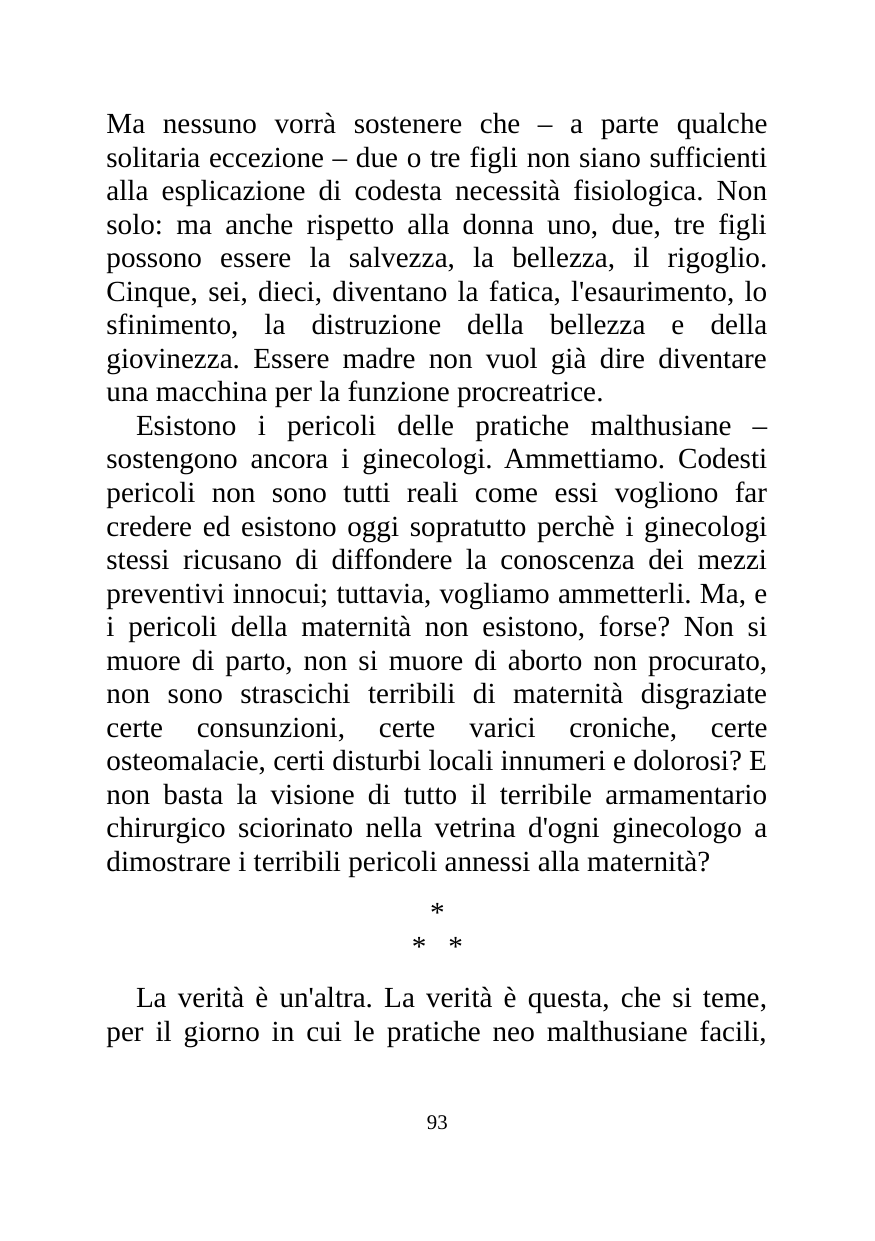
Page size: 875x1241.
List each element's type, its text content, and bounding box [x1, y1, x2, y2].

text * * * [106, 895, 768, 962]
text Esistono i pericoli delle pratiche malthusiane – sostengono ancora i ginecologi. Ammettiamo. Codesti pericoli non sono tutti reali come essi vogliono far credere ed esistono oggi sopratutto perchè i ginecologi stessi ricusano di diffondere la conoscenza dei mezzi preventivi innocui; tuttavia, vogliamo ammetterli. Ma, e i pericoli della maternità non esistono, forse? Non si muore di parto, non si muore di aborto non procurato, non sono strascichi terribili di maternità disgraziate certe consunzioni, certe varici croniche, certe osteomalacie, certi disturbi locali innumeri e dolorosi? E non basta la visione di tutto il terribile armamentario chirurgico sciorinato nella vetrina d'ogni ginecologo a dimostrare i terribili pericoli annessi alla maternità? [106, 408, 768, 878]
text Ma nessuno vorrà sostenere che – a parte qualche solitaria eccezione – due o tre figli non siano sufficienti alla esplicazione di codesta necessità fisiologica. Non solo: ma anche rispetto alla donna uno, due, tre figli possono essere la salvezza, la bellezza, il rigoglio. Cinque, sei, dieci, diventano la fatica, l'esaurimento, lo sfinimento, la distruzione della bellezza e della giovinezza. Essere madre non vuol già dire diventare una macchina per la funzione procreatrice. [106, 106, 768, 408]
text La verità è un'altra. La verità è questa, che si teme, per il giorno in cui le pratiche neo malthusiane facili, [106, 980, 768, 1047]
